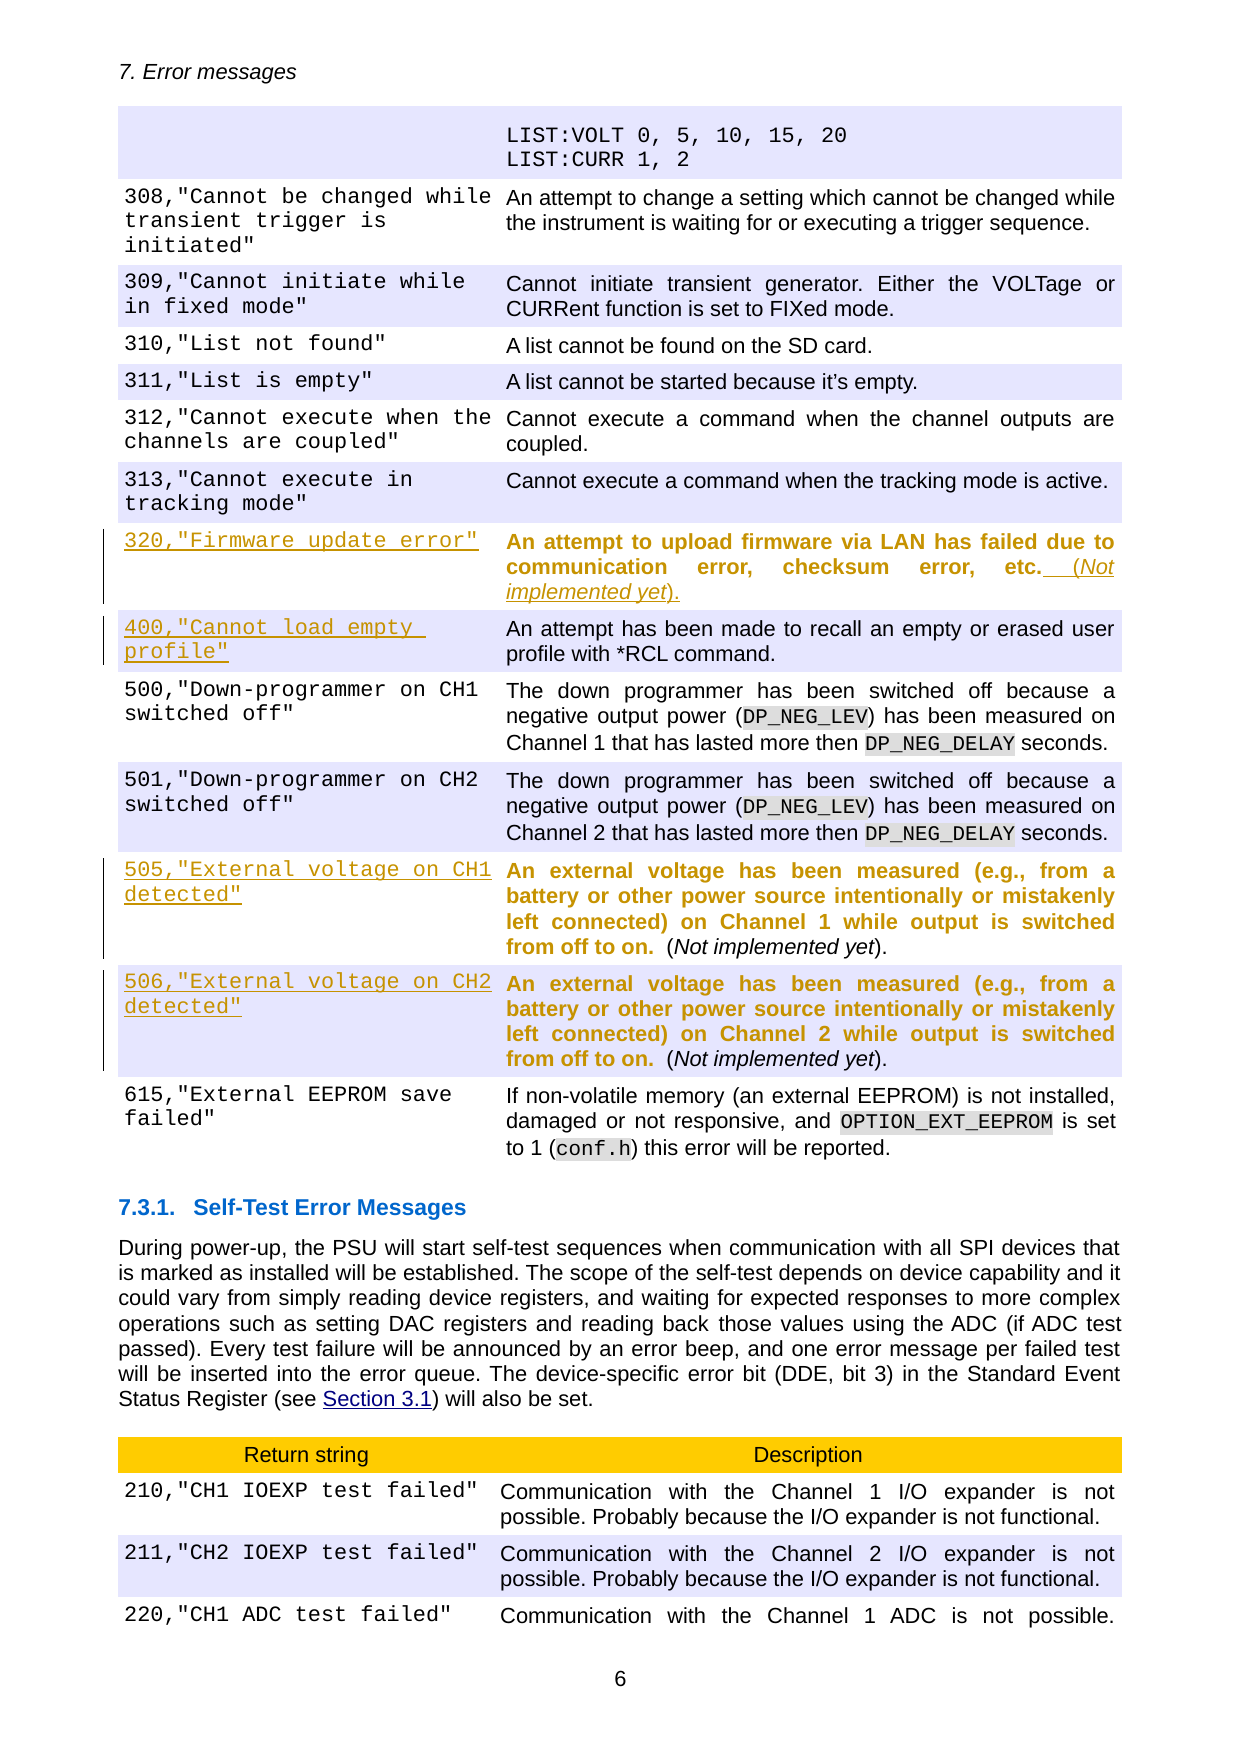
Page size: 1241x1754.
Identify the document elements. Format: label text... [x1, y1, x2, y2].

subtitle Self-Test Error Messages [118, 1194, 1122, 1220]
table_cell An attempt has been made to recall an empty or erased user profile with *RCL command. [500, 610, 1122, 672]
table_cell 501,"Down-programmer on CH2 switched off" [118, 762, 500, 852]
table_cell 312,"Cannot execute when the channels are coupled" [118, 400, 500, 462]
table_cell An external voltage has been measured (e.g., from a battery or other power source intentionally or mistakenly left connected) on Channel 1 while output is switched from off to on. (Not implemented yet). [500, 853, 1122, 965]
table_cell 313,"Cannot execute in tracking mode" [118, 462, 500, 523]
table_cell An attempt to upload firmware via LAN has failed due to communication error, checksum error, etc. (Not implemented yet). [500, 523, 1122, 610]
table_header Return string [118, 1437, 494, 1473]
table_cell 211,"CH2 IOEXP test failed" [118, 1535, 494, 1597]
table_cell 320,"Firmware update error" [118, 523, 500, 610]
table_cell [118, 106, 500, 179]
table_cell Communication with the Channel 2 I/O expander is not possible. Probably because the I/O expander is not functional. [494, 1535, 1122, 1597]
table_cell 310,"List not found" [118, 327, 500, 363]
table_cell An attempt to change a setting which cannot be changed while the instrument is waiting for or executing a trigger sequence. [500, 179, 1122, 265]
table_cell Cannot initiate transient generator. Either the VOLTage or CURRent function is set to FIXed mode. [500, 265, 1122, 327]
table_cell A list cannot be found on the SD card. [500, 327, 1122, 363]
table_cell 400,"Cannot load empty profile" [118, 610, 500, 672]
table_cell A list cannot be started because it’s empty. [500, 364, 1122, 400]
table_cell 308,"Cannot be changed while transient trigger is initiated" [118, 179, 500, 265]
table_cell Communication with the Channel 1 I/O expander is not possible. Probably because the I/O expander is not functional. [494, 1473, 1122, 1535]
table_cell 210,"CH1 IOEXP test failed" [118, 1473, 494, 1535]
table_cell 309,"Cannot initiate while in fixed mode" [118, 265, 500, 327]
table_cell If non-volatile memory (an external EEPROM) is not installed, damaged or not responsive, and OPTION_EXT_EEPROM is set to 1 (conf.h) this error will be reported. [500, 1077, 1122, 1167]
table_cell 615,"External EEPROM save failed" [118, 1077, 500, 1167]
table_cell Cannot execute a command when the channel outputs are coupled. [500, 400, 1122, 462]
table_cell 220,"CH1 ADC test failed" [118, 1597, 494, 1634]
table_cell 505,"External voltage on CH1 detected" [118, 853, 500, 965]
table_cell The down programmer has been switched off because a negative output power (DP_NEG_LEV) has been measured on Channel 2 that has lasted more then DP_NEG_DELAY seconds. [500, 762, 1122, 852]
table_cell Communication with the Channel 1 ADC is not possible. [494, 1597, 1122, 1634]
table_cell Cannot execute a command when the tracking mode is active. [500, 462, 1122, 523]
table_cell The down programmer has been switched off because a negative output power (DP_NEG_LEV) has been measured on Channel 1 that has lasted more then DP_NEG_DELAY seconds. [500, 672, 1122, 762]
table_cell An external voltage has been measured (e.g., from a battery or other power source intentionally or mistakenly left connected) on Channel 2 while output is switched from off to on. (Not implemented yet). [500, 965, 1122, 1077]
table_cell 506,"External voltage on CH2 detected" [118, 965, 500, 1077]
table_cell 500,"Down-programmer on CH1 switched off" [118, 672, 500, 762]
table_cell LIST:VOLT 0, 5, 10, 15, 20 LIST:CURR 1, 2 [500, 106, 1122, 179]
table_cell 311,"List is empty" [118, 364, 500, 400]
table_header Description [494, 1437, 1122, 1473]
text During power-up, the PSU will start self-test sequences when communication with all SPI devices that is marked as installed will be established. The scope of the self-test depends on device capability and it could vary from simply reading device registers, and waiting for expected responses to more complex operations such as setting DAC registers and reading back those values using the ADC (if ADC test passed). Every test failure will be announced by an error beep, and one error message per failed test will be inserted into the error queue. The device-specific error bit (DDE, bit 3) in the Standard Event Status Register (see Section 3.1) will also be set. [118, 1235, 1122, 1411]
